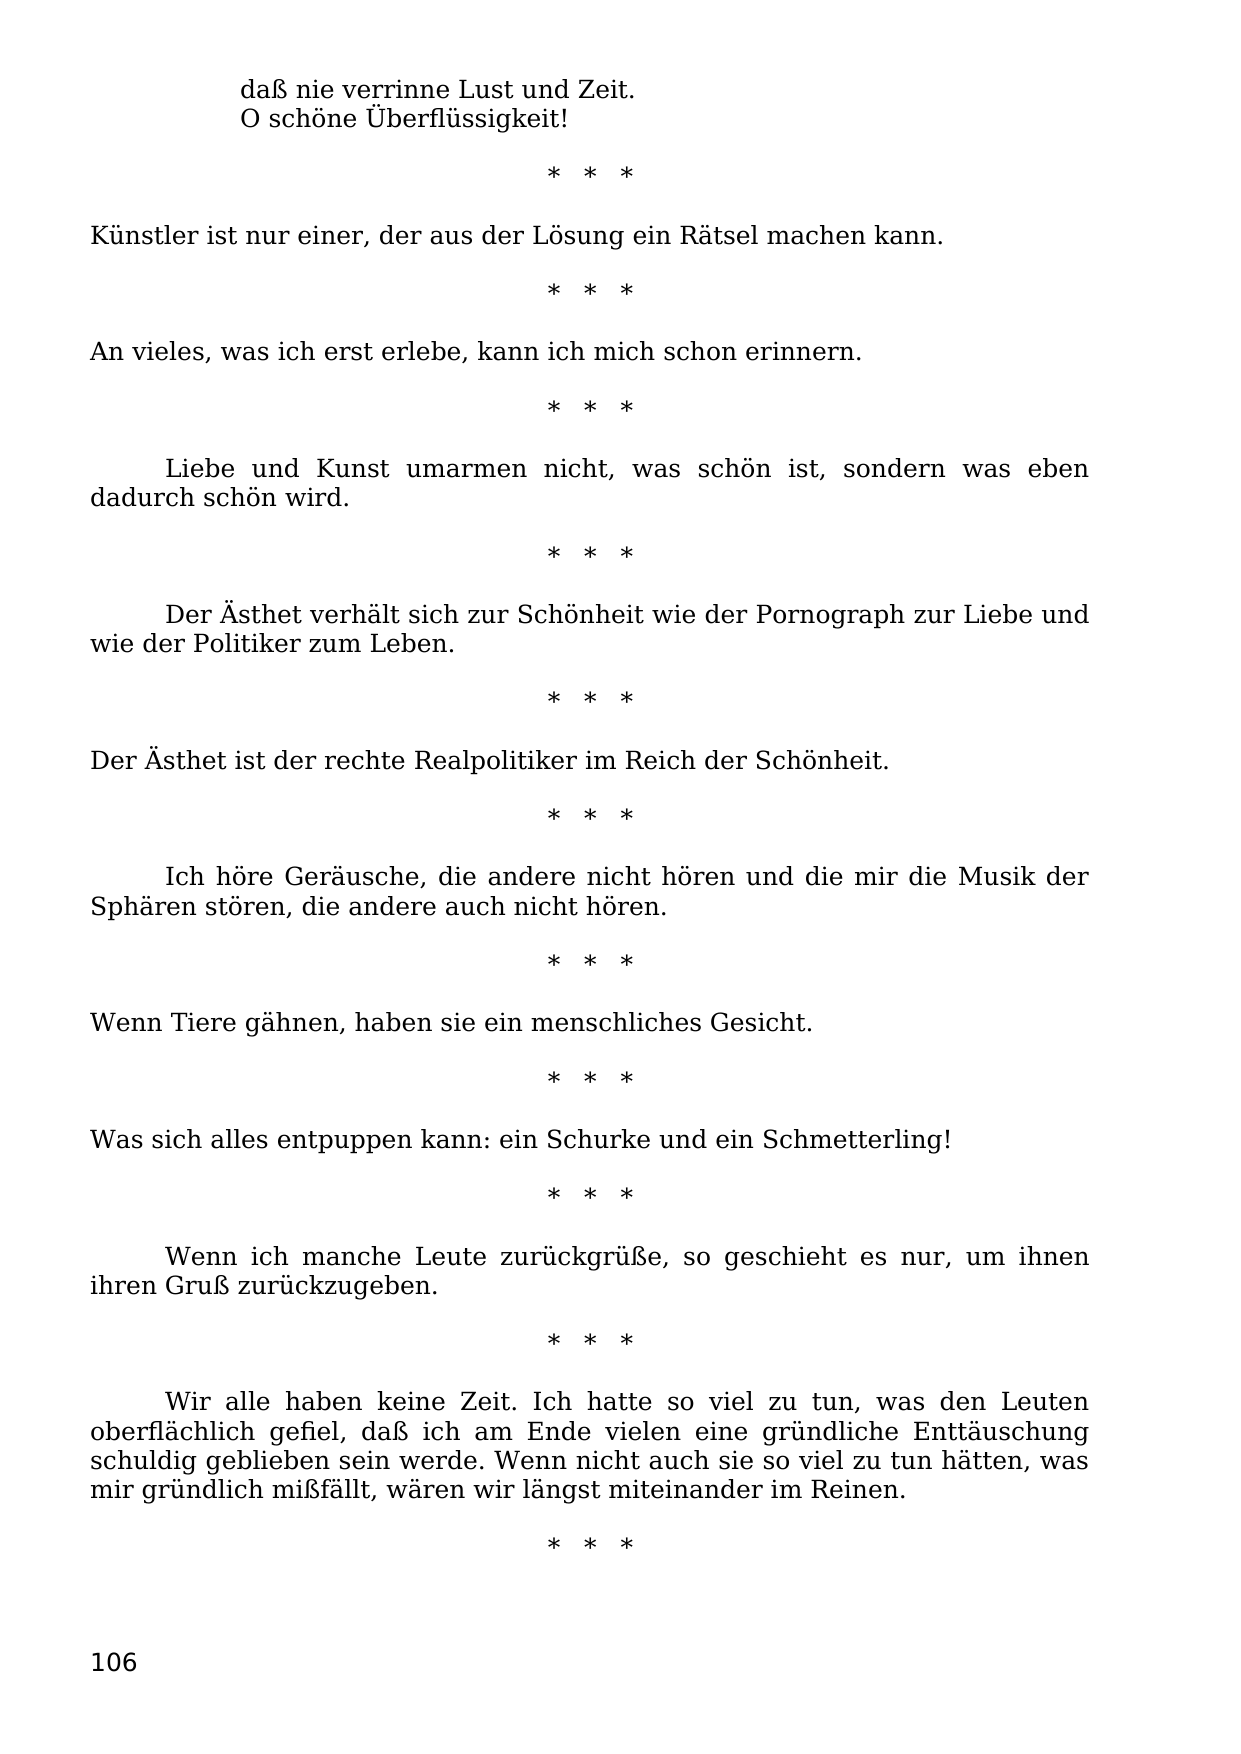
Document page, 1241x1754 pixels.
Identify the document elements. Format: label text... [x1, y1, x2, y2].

text * * * [90, 542, 1091, 571]
text O schöne Überflüssigkeit! [240, 104, 1091, 133]
text Der Ästhet ist der rechte Realpolitiker im Reich der Schönheit. [90, 746, 1091, 775]
text daß nie verrinne Lust und Zeit. [240, 75, 1091, 104]
text Wenn Tiere gähnen, haben sie ein menschliches Gesicht. [90, 1008, 1091, 1037]
text An vieles, was ich erst erlebe, kann ich mich schon erinnern. [90, 337, 1091, 367]
text * * * [90, 950, 1091, 979]
text * * * [90, 396, 1091, 425]
text Liebe und Kunst umarmen nicht, was schön ist, sondern was eben dadurch schön wird. [90, 454, 1091, 512]
text * * * [90, 1183, 1091, 1212]
text Wenn ich manche Leute zurückgrüße, so geschieht es nur, um ihnen ihren Gruß zurückzugeben. [90, 1242, 1091, 1300]
text * * * [90, 1533, 1091, 1562]
text Ich höre Geräusche, die andere nicht hören und die mir die Musik der Sphären stören, die andere auch nicht hören. [90, 862, 1091, 921]
text * * * [90, 804, 1091, 833]
text * * * [90, 1329, 1091, 1358]
text * * * [90, 1067, 1091, 1096]
text * * * [90, 279, 1091, 308]
text Künstler ist nur einer, der aus der Lösung ein Rätsel machen kann. [90, 221, 1091, 250]
text Wir alle haben keine Zeit. Ich hatte so viel zu tun, was den Leuten oberflächlich gefiel, daß ich am Ende vielen eine gründliche Enttäuschung schuldig geblieben sein werde. Wenn nicht auch sie so viel zu tun hätten, was mir gründlich mißfällt, wären wir längst miteinander im Reinen. [90, 1387, 1091, 1504]
text Der Ästhet verhält sich zur Schönheit wie der Pornograph zur Liebe und wie der Politiker zum Leben. [90, 600, 1091, 658]
text * * * [90, 687, 1091, 717]
text * * * [90, 162, 1091, 192]
text Was sich alles entpuppen kann: ein Schurke und ein Schmetterling! [90, 1125, 1091, 1154]
